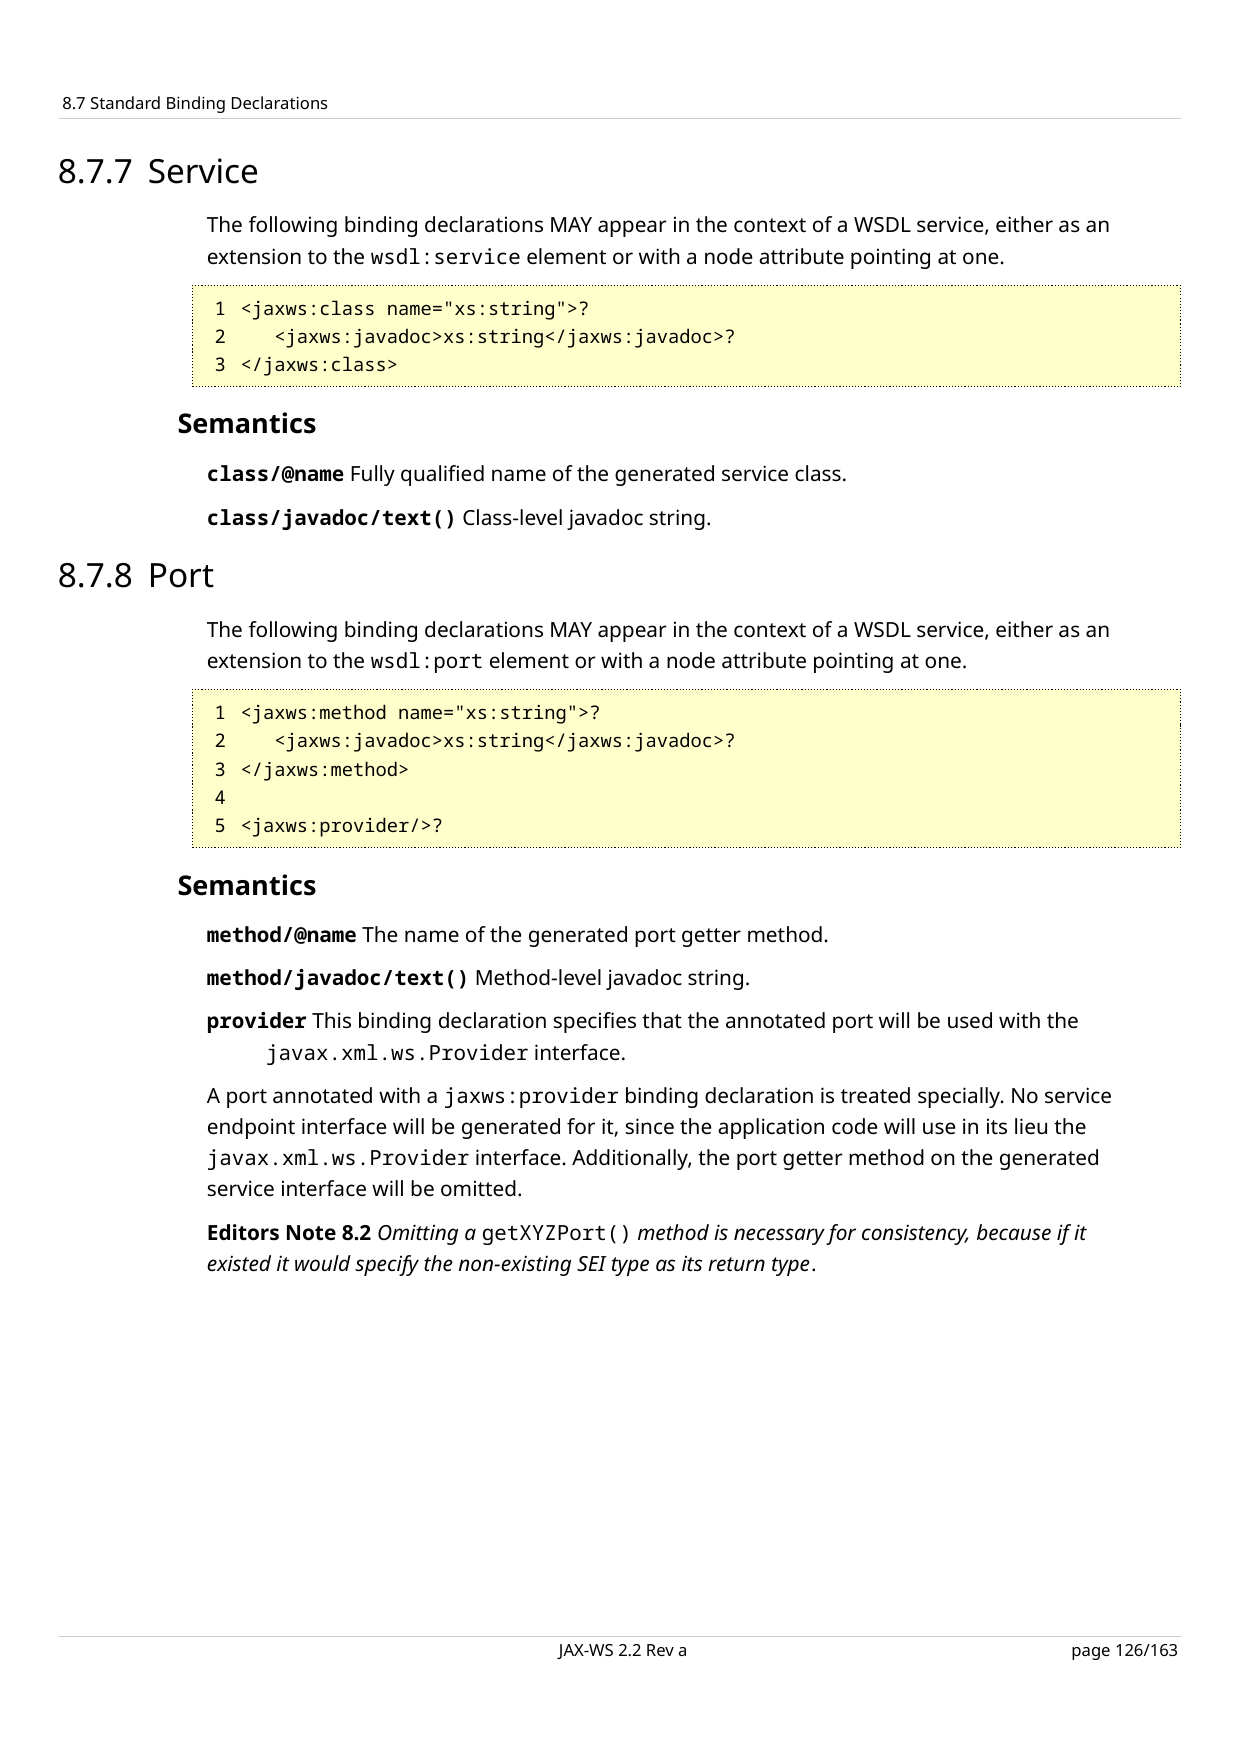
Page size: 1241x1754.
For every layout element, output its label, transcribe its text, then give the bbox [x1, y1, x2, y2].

text Semantics [177, 866, 1181, 903]
text class/javadoc/text() Class-level javadoc string. [207, 503, 1122, 531]
text The following binding declarations MAY appear in the context of a WSDL service, either as an extension to the wsdl:port element or with a node attribute pointing at one. [207, 615, 1122, 674]
list </jaxws:class> [192, 342, 1181, 387]
text provider This binding declaration specifies that the annotated port will be used with the javax.xml.ws.Provider interface. [207, 1007, 1122, 1066]
list <jaxws:provider/>? [192, 803, 1181, 848]
list <jaxws:javadoc>xs:string</jaxws:javadoc>? [192, 313, 1181, 342]
list <jaxws:class name="xs:string">? [192, 285, 1181, 313]
text Editors Note 8.2 Omitting a getXYZPort() method is necessary for consistency, because if it existed it would specify the non-existing SEI type as its return type. [207, 1218, 1122, 1277]
text method/javadoc/text() Method-level javadoc string. [207, 963, 1122, 992]
subtitle Port [133, 552, 1181, 597]
subtitle Service [133, 147, 1181, 193]
list <jaxws:method name="xs:string">? [192, 689, 1181, 717]
list </jaxws:method> [192, 746, 1181, 774]
list <jaxws:javadoc>xs:string</jaxws:javadoc>? [192, 717, 1181, 746]
text method/@name The name of the generated port getter method. [207, 921, 1122, 949]
text Semantics [177, 405, 1181, 442]
text The following binding declarations MAY appear in the context of a WSDL service, either as an extension to the wsdl:service element or with a node attribute pointing at one. [207, 211, 1122, 270]
text A port annotated with a jaxws:provider binding declaration is treated specially. No service endpoint interface will be generated for it, since the application code will use in its lieu the javax.xml.ws.Provider interface. Additionally, the port getter method on the generated service interface will be omitted. [207, 1081, 1122, 1203]
text class/@name Fully qualified name of the generated service class. [207, 459, 1122, 488]
